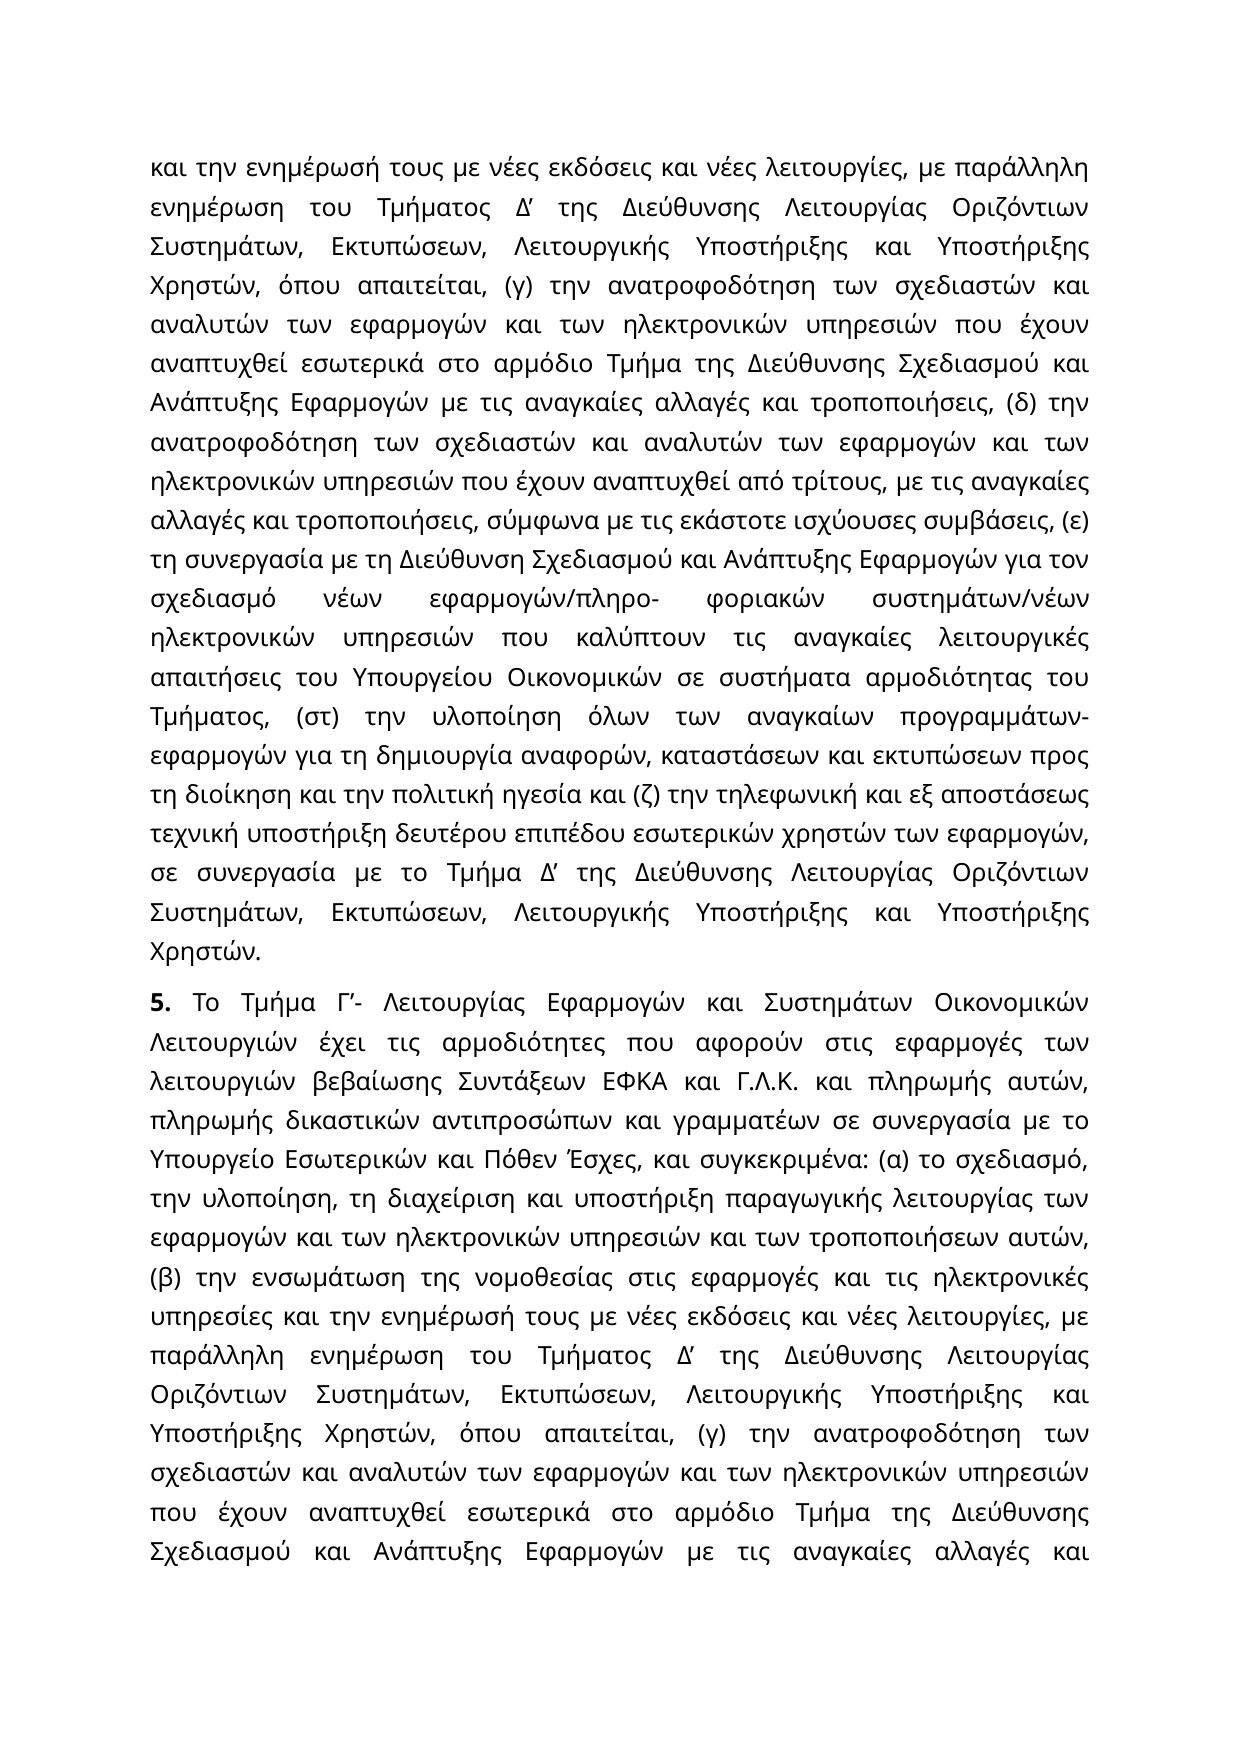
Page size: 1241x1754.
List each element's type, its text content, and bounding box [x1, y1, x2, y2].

text και την ενημέρωσή τους με νέες εκδόσεις και νέες λειτουργίες, με παράλληλη ενημέρωση του Τμήματος Δ’ της Διεύθυνσης Λειτουργίας Οριζόντιων Συστημάτων, Εκτυπώσεων, Λειτουργικής Υποστήριξης και Υποστήριξης Χρηστών, όπου απαιτείται, (γ) την ανατροφοδότηση των σχεδιαστών και αναλυτών των εφαρμογών και των ηλεκτρονικών υπηρεσιών που έχουν αναπτυχθεί εσωτερικά στο αρμόδιο Τμήμα της Διεύθυνσης Σχεδιασμού και Ανάπτυξης Εφαρμογών με τις αναγκαίες αλλαγές και τροποποιήσεις, (δ) την ανατροφοδότηση των σχεδιαστών και αναλυτών των εφαρμογών και των ηλεκτρονικών υπηρεσιών που έχουν αναπτυχθεί από τρίτους, με τις αναγκαίες αλλαγές και τροποποιήσεις, σύμφωνα με τις εκάστοτε ισχύουσες συμβάσεις, (ε) τη συνεργασία με τη Διεύθυνση Σχεδιασμού και Ανάπτυξης Εφαρμογών για τον σχεδιασμό νέων εφαρμογών/πληρο- φοριακών συστημάτων/νέων ηλεκτρονικών υπηρεσιών που καλύπτουν τις αναγκαίες λειτουργικές απαιτήσεις του Υπουργείου Οικονομικών σε συστήματα αρμοδιότητας του Τμήματος, (στ) την υλοποίηση όλων των αναγκαίων προγραμμάτων-εφαρμογών για τη δημιουργία αναφορών, καταστάσεων και εκτυπώσεων προς τη διοίκηση και την πολιτική ηγεσία και (ζ) την τηλεφωνική και εξ αποστάσεως τεχνική υποστήριξη δευτέρου επιπέδου εσωτερικών χρηστών των εφαρμογών, σε συνεργασία με το Τμήμα Δ’ της Διεύθυνσης Λειτουργίας Οριζόντιων Συστημάτων, Εκτυπώσεων, Λειτουργικής Υποστήριξης και Υποστήριξης Χρηστών. [150, 150, 1090, 967]
text 5. Το Τμήμα Γ’- Λειτουργίας Εφαρμογών και Συστημάτων Οικονομικών Λειτουργιών έχει τις αρμοδιότητες που αφορούν στις εφαρμογές των λειτουργιών βεβαίωσης Συντάξεων ΕΦΚΑ και Γ.Λ.Κ. και πληρωμής αυτών, πληρωμής δικαστικών αντιπροσώπων και γραμματέων σε συνεργασία με το Υπουργείο Εσωτερικών και Πόθεν Έσχες, και συγκεκριμένα: (α) το σχεδιασμό, την υλοποίηση, τη διαχείριση και υποστήριξη παραγωγικής λειτουργίας των εφαρμογών και των ηλεκτρονικών υπηρεσιών και των τροποποιήσεων αυτών, (β) την ενσωμάτωση της νομοθεσίας στις εφαρμογές και τις ηλεκτρονικές υπηρεσίες και την ενημέρωσή τους με νέες εκδόσεις και νέες λειτουργίες, με παράλληλη ενημέρωση του Τμήματος Δ’ της Διεύθυνσης Λειτουργίας Οριζόντιων Συστημάτων, Εκτυπώσεων, Λειτουργικής Υποστήριξης και Υποστήριξης Χρηστών, όπου απαιτείται, (γ) την ανατροφοδότηση των σχεδιαστών και αναλυτών των εφαρμογών και των ηλεκτρονικών υπηρεσιών που έχουν αναπτυχθεί εσωτερικά στο αρμόδιο Τμήμα της Διεύθυνσης Σχεδιασμού και Ανάπτυξης Εφαρμογών με τις αναγκαίες αλλαγές και [150, 985, 1090, 1567]
